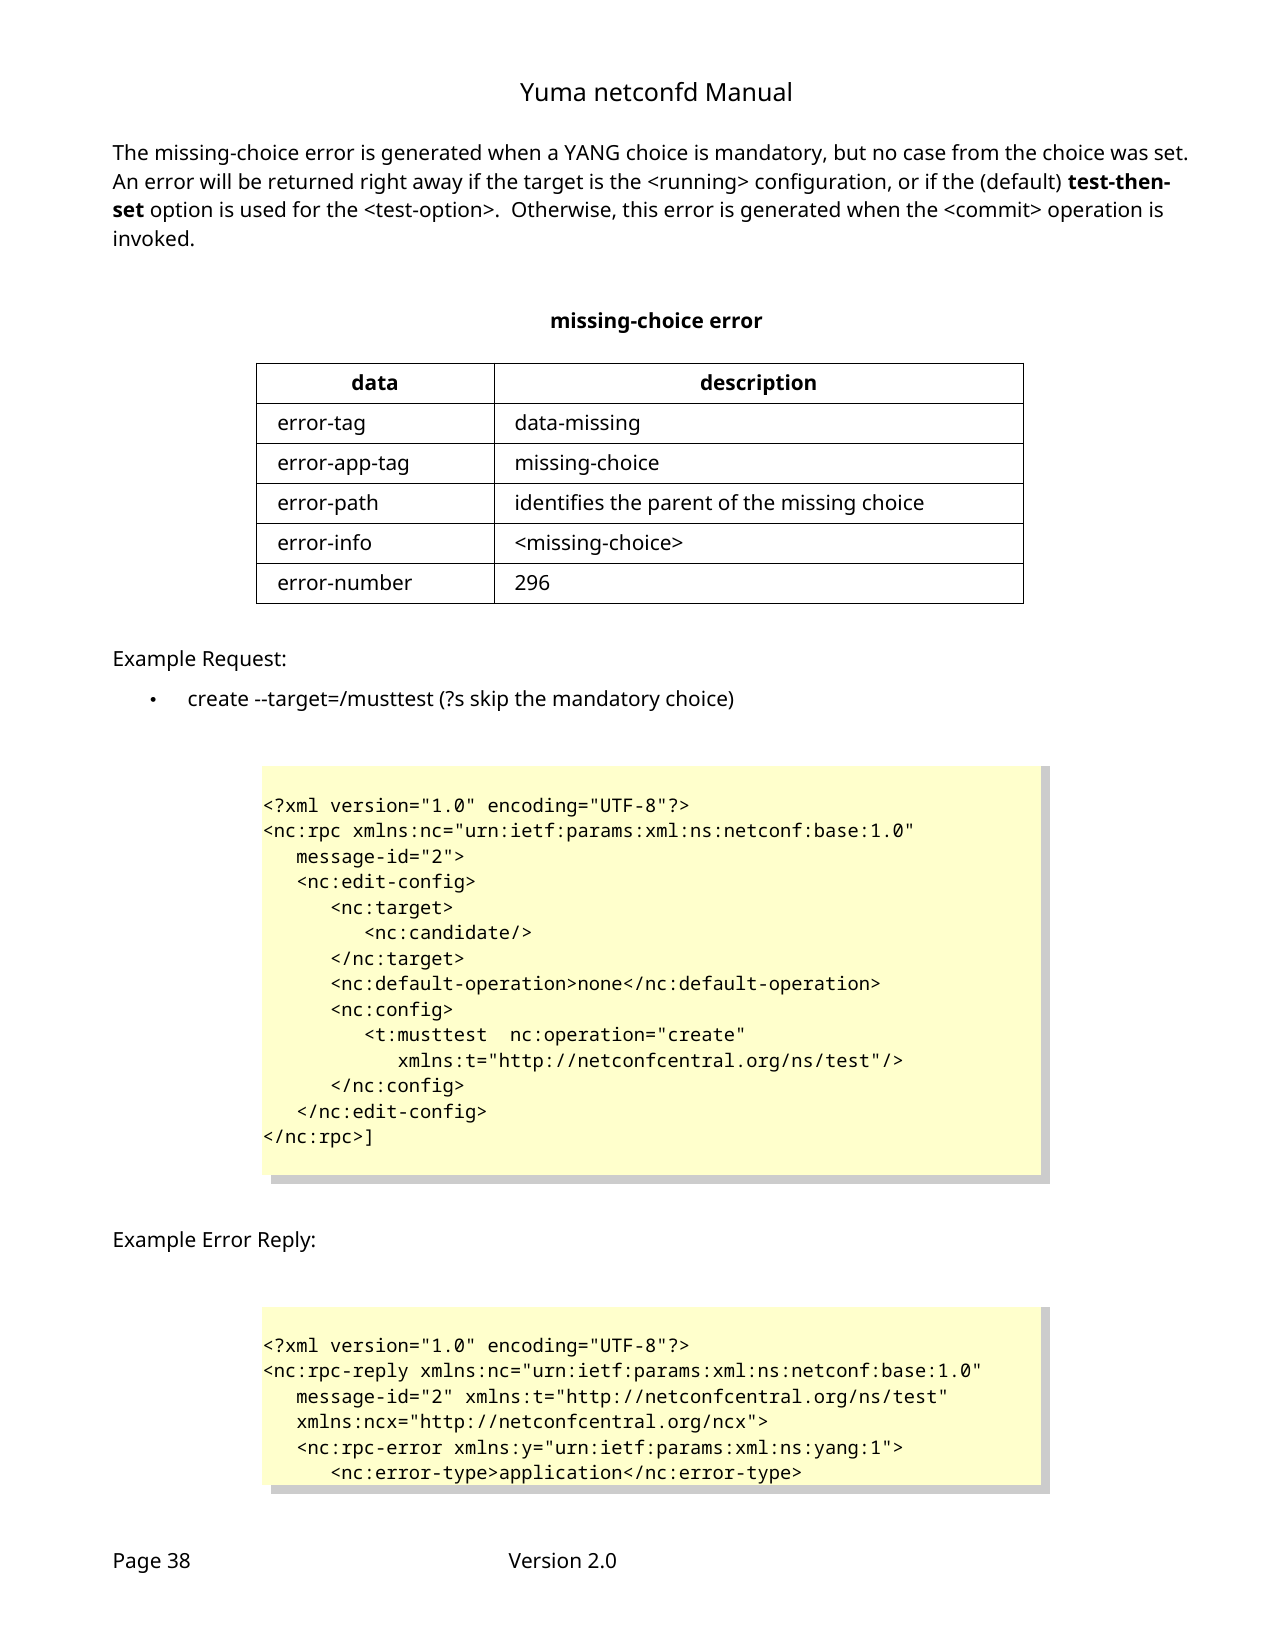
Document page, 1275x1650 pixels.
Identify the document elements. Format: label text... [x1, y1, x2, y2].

text <?xml version="1.0" encoding="UTF-8"?> [262, 1332, 1041, 1358]
table_cell error-info [257, 524, 494, 563]
text </nc:config> [262, 1073, 1041, 1098]
text <nc:edit-config> [262, 868, 1041, 894]
table_cell data-missing [495, 404, 1023, 443]
text <nc:error-type>application</nc:error-type> [262, 1460, 1041, 1485]
table_cell missing-choice [495, 444, 1023, 483]
text <nc:config> [262, 996, 1041, 1022]
text Example Error Reply: [112, 1225, 1200, 1253]
table_cell <missing-choice> [495, 524, 1023, 563]
text The missing-choice error is generated when a YANG choice is mandatory, but no case from the choice was set. An error will be returned right away if the target is the <running> configuration, or if the (default) test-then-set option is used for the <test-option>. Otherwise, this error is generated when the <commit> operation is invoked. [112, 138, 1200, 252]
table_cell error-tag [257, 404, 494, 443]
list create --target=/musttest (?s skip the mandatory choice) [150, 684, 1200, 713]
text message-id="2" xmlns:t="http://netconfcentral.org/ns/test" [262, 1383, 1041, 1409]
subtitle missing-choice error [127, 306, 1185, 334]
table_cell 296 [495, 564, 1023, 603]
text <t:musttest nc:operation="create" [262, 1022, 1041, 1047]
text </nc:rpc>] [262, 1124, 1041, 1149]
text <nc:candidate/> [262, 919, 1041, 945]
text message-id="2"> [262, 843, 1041, 868]
text <nc:target> [262, 894, 1041, 919]
text xmlns:t="http://netconfcentral.org/ns/test"/> [262, 1047, 1041, 1073]
table_cell error-app-tag [257, 444, 494, 483]
text <nc:rpc-error xmlns:y="urn:ietf:params:xml:ns:yang:1"> [262, 1434, 1041, 1460]
table_header description [495, 364, 1023, 403]
text xmlns:ncx="http://netconfcentral.org/ncx"> [262, 1409, 1041, 1434]
table_cell identifies the parent of the missing choice [495, 484, 1023, 523]
text </nc:target> [262, 945, 1041, 971]
text Example Request: [112, 644, 1200, 672]
text <nc:default-operation>none</nc:default-operation> [262, 971, 1041, 996]
table_header data [257, 364, 494, 403]
table_cell error-number [257, 564, 494, 603]
text <nc:rpc xmlns:nc="urn:ietf:params:xml:ns:netconf:base:1.0" [262, 817, 1041, 843]
text </nc:edit-config> [262, 1098, 1041, 1124]
text <nc:rpc-reply xmlns:nc="urn:ietf:params:xml:ns:netconf:base:1.0" [262, 1358, 1041, 1383]
text <?xml version="1.0" encoding="UTF-8"?> [262, 792, 1041, 817]
table_cell error-path [257, 484, 494, 523]
